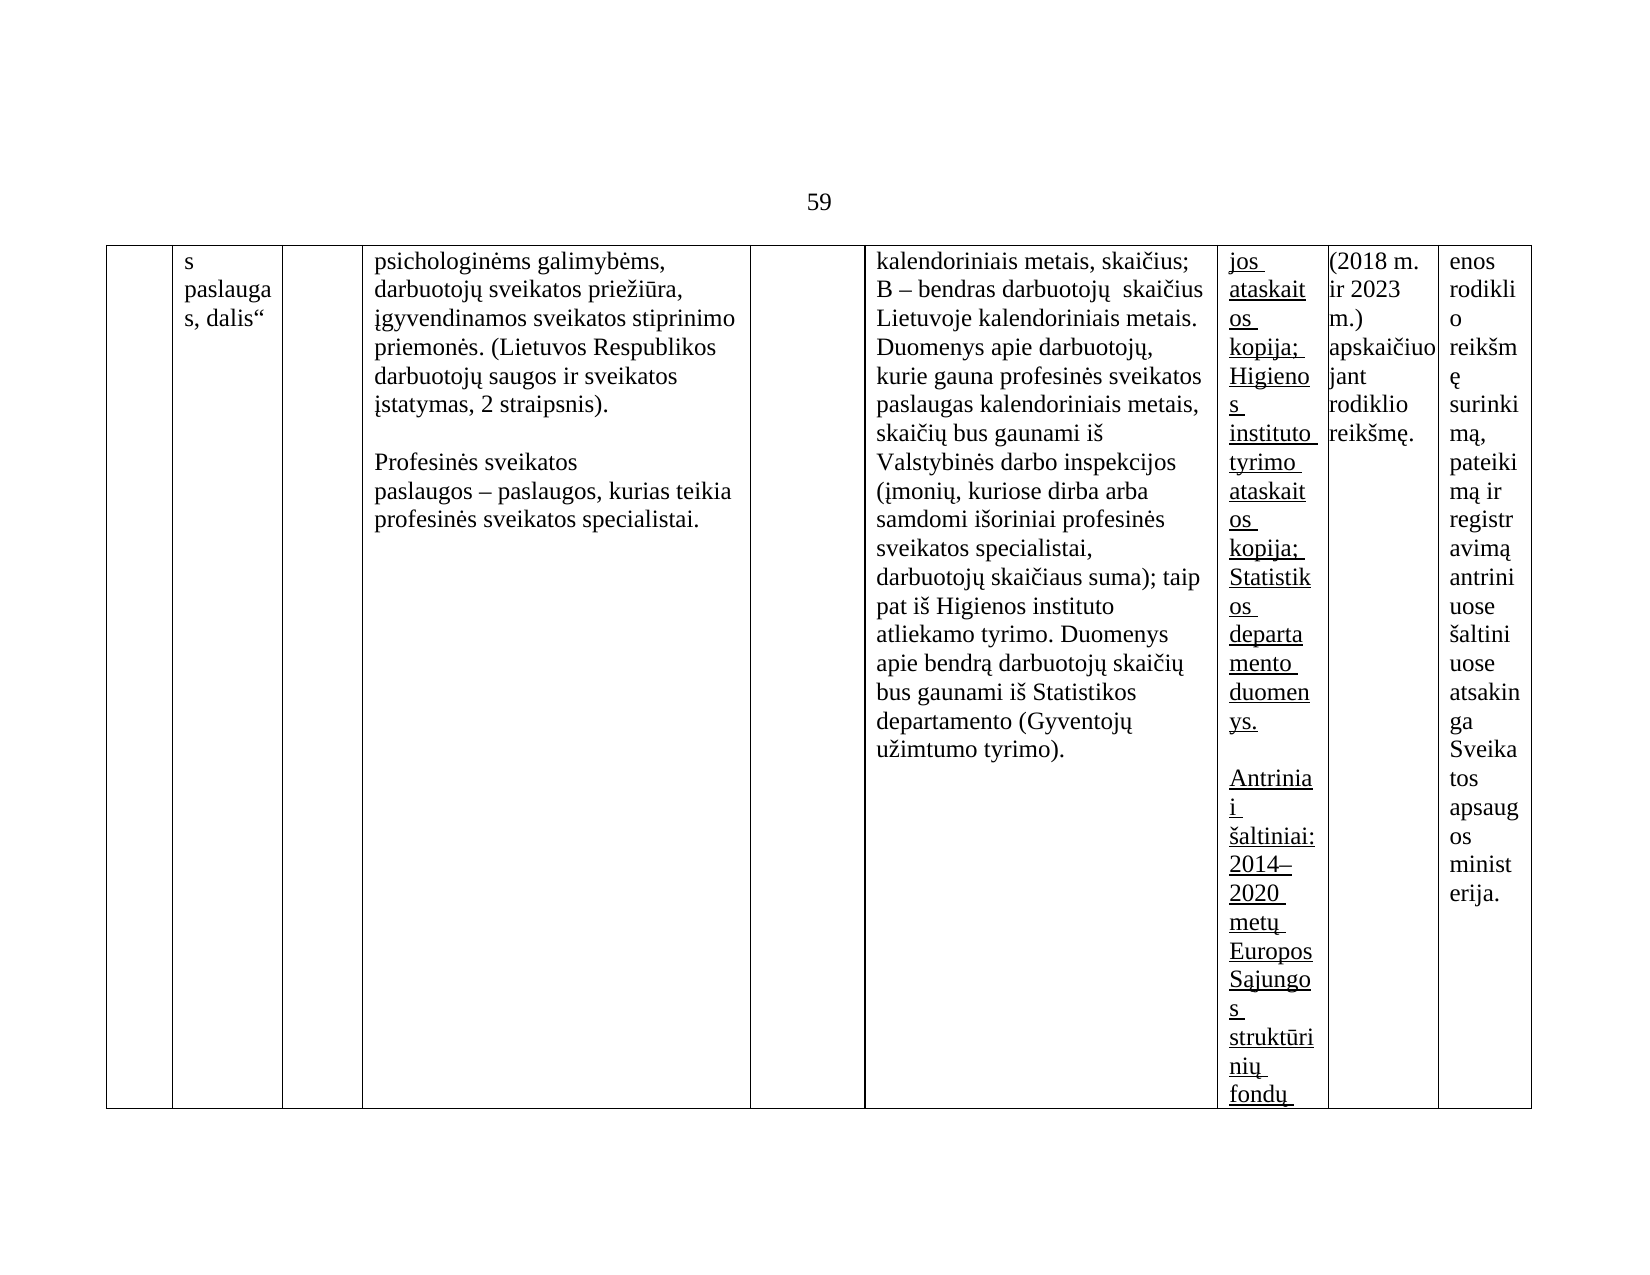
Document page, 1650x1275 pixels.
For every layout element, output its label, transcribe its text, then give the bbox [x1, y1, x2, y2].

table_cell enos rodiklio reikšmę surinkimą, pateikimą ir registravimą antriniuose šaltiniuose atsakinga Sveikatos apsaugos ministerija. [1439, 246, 1531, 1108]
table_cell [107, 246, 172, 1108]
table_cell [751, 246, 864, 1108]
table_cell s paslaugas, dalis“ [173, 246, 282, 1108]
table_cell [283, 246, 362, 1108]
table_cell (2018 m. ir 2023 m.) apskaičiuojant rodiklio reikšmę. [1329, 246, 1438, 1108]
table_cell psichologinėms galimybėms, darbuotojų sveikatos priežiūra, įgyvendinamos sveikatos stiprinimo priemonės. (Lietuvos Respublikos darbuotojų saugos ir sveikatos įstatymas, 2 straipsnis). Profesinės sveikatos paslaugos – paslaugos, kurias teikia profesinės sveikatos specialistai. [363, 246, 750, 1108]
table_cell jos ataskaitos kopija; Higienos instituto tyrimo ataskaitos kopija; Statistikos departamento duomenys. Antriniai šaltiniai: 2014–2020 metų Europos Sąjungos struktūrinių fondų [1218, 246, 1328, 1108]
table_cell kalendoriniais metais, skaičius; B – bendras darbuotojų skaičius Lietuvoje kalendoriniais metais. Duomenys apie darbuotojų, kurie gauna profesinės sveikatos paslaugas kalendoriniais metais, skaičių bus gaunami iš Valstybinės darbo inspekcijos (įmonių, kuriose dirba arba samdomi išoriniai profesinės sveikatos specialistai, darbuotojų skaičiaus suma); taip pat iš Higienos instituto atliekamo tyrimo. Duomenys apie bendrą darbuotojų skaičių bus gaunami iš Statistikos departamento (Gyventojų užimtumo tyrimo). [866, 246, 1217, 1108]
